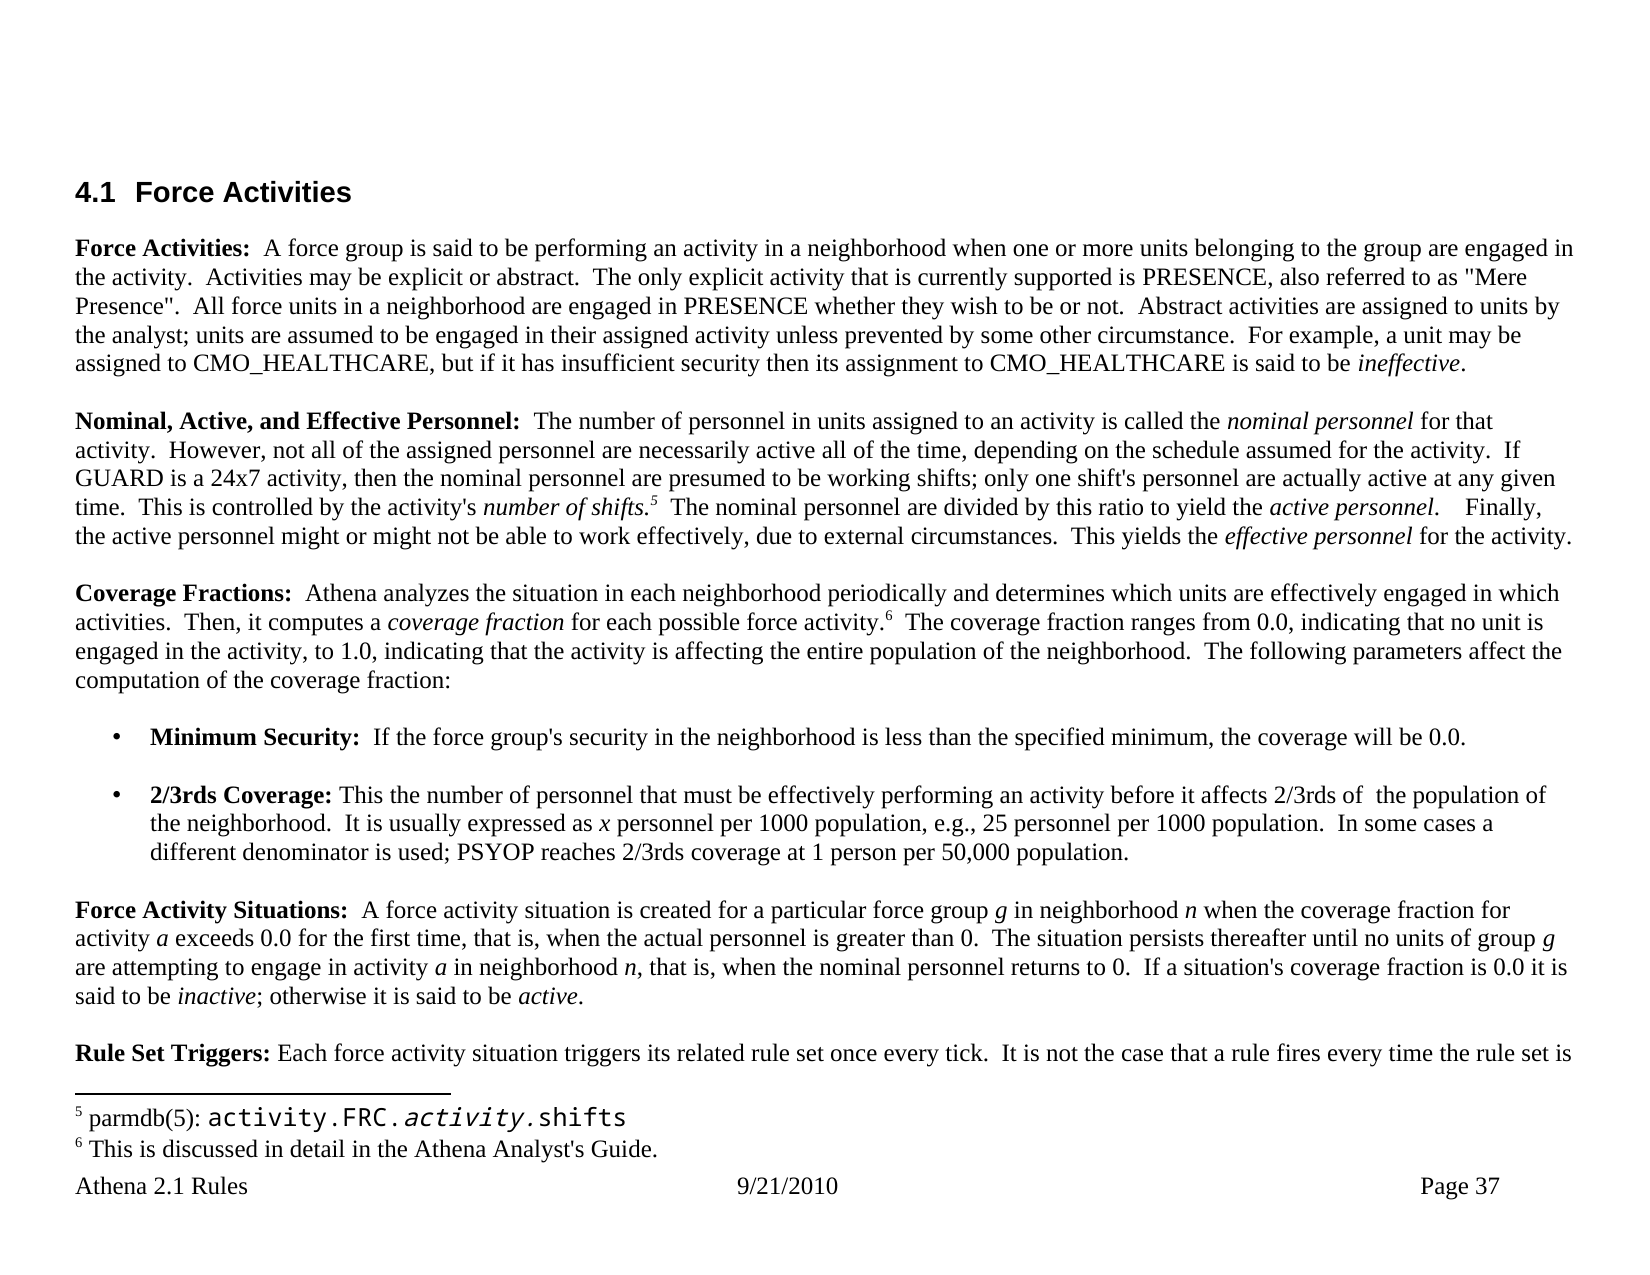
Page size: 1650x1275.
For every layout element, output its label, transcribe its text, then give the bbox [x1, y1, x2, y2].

text Force Activities: A force group is said to be performing an activity in a neighborhood when one or more units belonging to the group are engaged in the activity. Activities may be explicit or abstract. The only explicit activity that is currently supported is PRESENCE, also referred to as "Mere Presence". All force units in a neighborhood are engaged in PRESENCE whether they wish to be or not. Abstract activities are assigned to units by the analyst; units are assumed to be engaged in their assigned activity unless prevented by some other circumstance. For example, a unit may be assigned to CMO_HEALTHCARE, but if it has insufficient security then its assignment to CMO_HEALTHCARE is said to be ineffective. [75, 233, 1575, 377]
text Coverage Fractions: Athena analyzes the situation in each neighborhood periodically and determines which units are effectively engaged in which activities. Then, it computes a coverage fraction for each possible force activity. The coverage fraction ranges from 0.0, indicating that no unit is engaged in the activity, to 1.0, indicating that the activity is affecting the entire population of the neighborhood. The following parameters affect the computation of the coverage fraction: [75, 578, 1575, 693]
list Minimum Security: If the force group's security in the neighborhood is less than the specified minimum, the coverage will be 0.0. [112, 722, 1575, 751]
list 2/3rds Coverage: This the number of personnel that must be effectively performing an activity before it affects 2/3rds of the population of the neighborhood. It is usually expressed as x personnel per 1000 population, e.g., 25 personnel per 1000 population. In some cases a different denominator is used; PSYOP reaches 2/3rds coverage at 1 person per 50,000 population. [112, 780, 1575, 866]
subtitle Force Activities [75, 175, 1575, 208]
text Force Activity Situations: A force activity situation is created for a particular force group g in neighborhood n when the coverage fraction for activity a exceeds 0.0 for the first time, that is, when the actual personnel is greater than 0. The situation persists thereafter until no units of group g are attempting to engage in activity a in neighborhood n, that is, when the nominal personnel returns to 0. If a situation's coverage fraction is 0.0 it is said to be inactive; otherwise it is said to be active. [75, 895, 1575, 1010]
text Nominal, Active, and Effective Personnel: The number of personnel in units assigned to an activity is called the nominal personnel for that activity. However, not all of the assigned personnel are necessarily active all of the time, depending on the schedule assumed for the activity. If GUARD is a 24x7 activity, then the nominal personnel are presumed to be working shifts; only one shift's personnel are actually active at any given time. This is controlled by the activity's number of shifts. The nominal personnel are divided by this ratio to yield the active personnel. Finally, the active personnel might or might not be able to work effectively, due to external circumstances. This yields the effective personnel for the activity. [75, 406, 1575, 550]
text This is discussed in detail in the Athena Analyst's Guide. [75, 1134, 1575, 1162]
text Rule Set Triggers: Each force activity situation triggers its related rule set once every tick. It is not the case that a rule fires every time the rule set is [75, 1038, 1575, 1067]
text parmdb(5): activity.FRC.activity.shifts [75, 1100, 1575, 1134]
